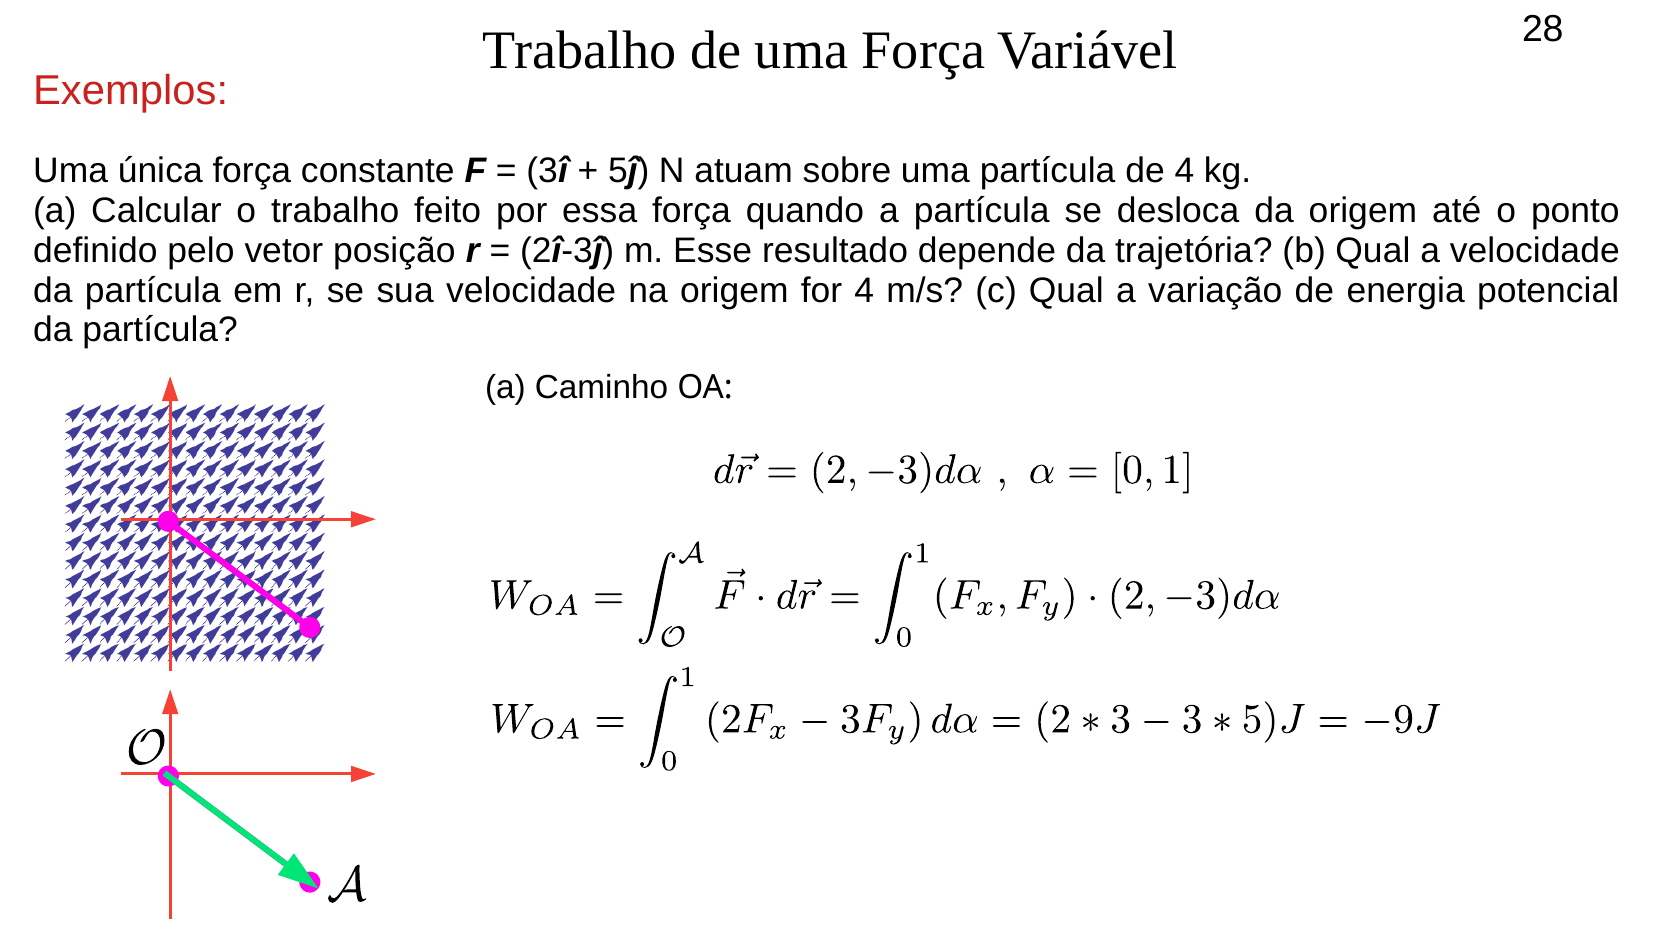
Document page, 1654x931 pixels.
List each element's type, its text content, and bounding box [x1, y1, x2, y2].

picture [172, 521, 335, 668]
text_box Trabalho de uma Força Variável [468, 0, 1194, 88]
picture [59, 388, 169, 668]
text_box 31 [1507, 0, 1654, 71]
text_box (a) Caminho OA: [470, 355, 1556, 704]
text_box Exemplos: Uma única força constante F = (3î + 5ĵ) N atuam sobre uma partícula de 4 kg. (a) Calcular o trabalho feito por essa força quando a partícula se desloca da origem até o ponto definido pelo vetor posição r = (2î-3ĵ) m. Esse resultado depende da trajetória? (b) Qual a velocidade da partícula em r, se sua velocidade na origem for 4 m/s? (c) Qual a variação de energia potencial da partícula? [18, 59, 1636, 357]
picture [172, 388, 335, 518]
picture [711, 450, 1191, 495]
picture [488, 665, 1442, 773]
picture [326, 864, 367, 903]
picture [488, 541, 1279, 647]
picture [125, 728, 165, 765]
